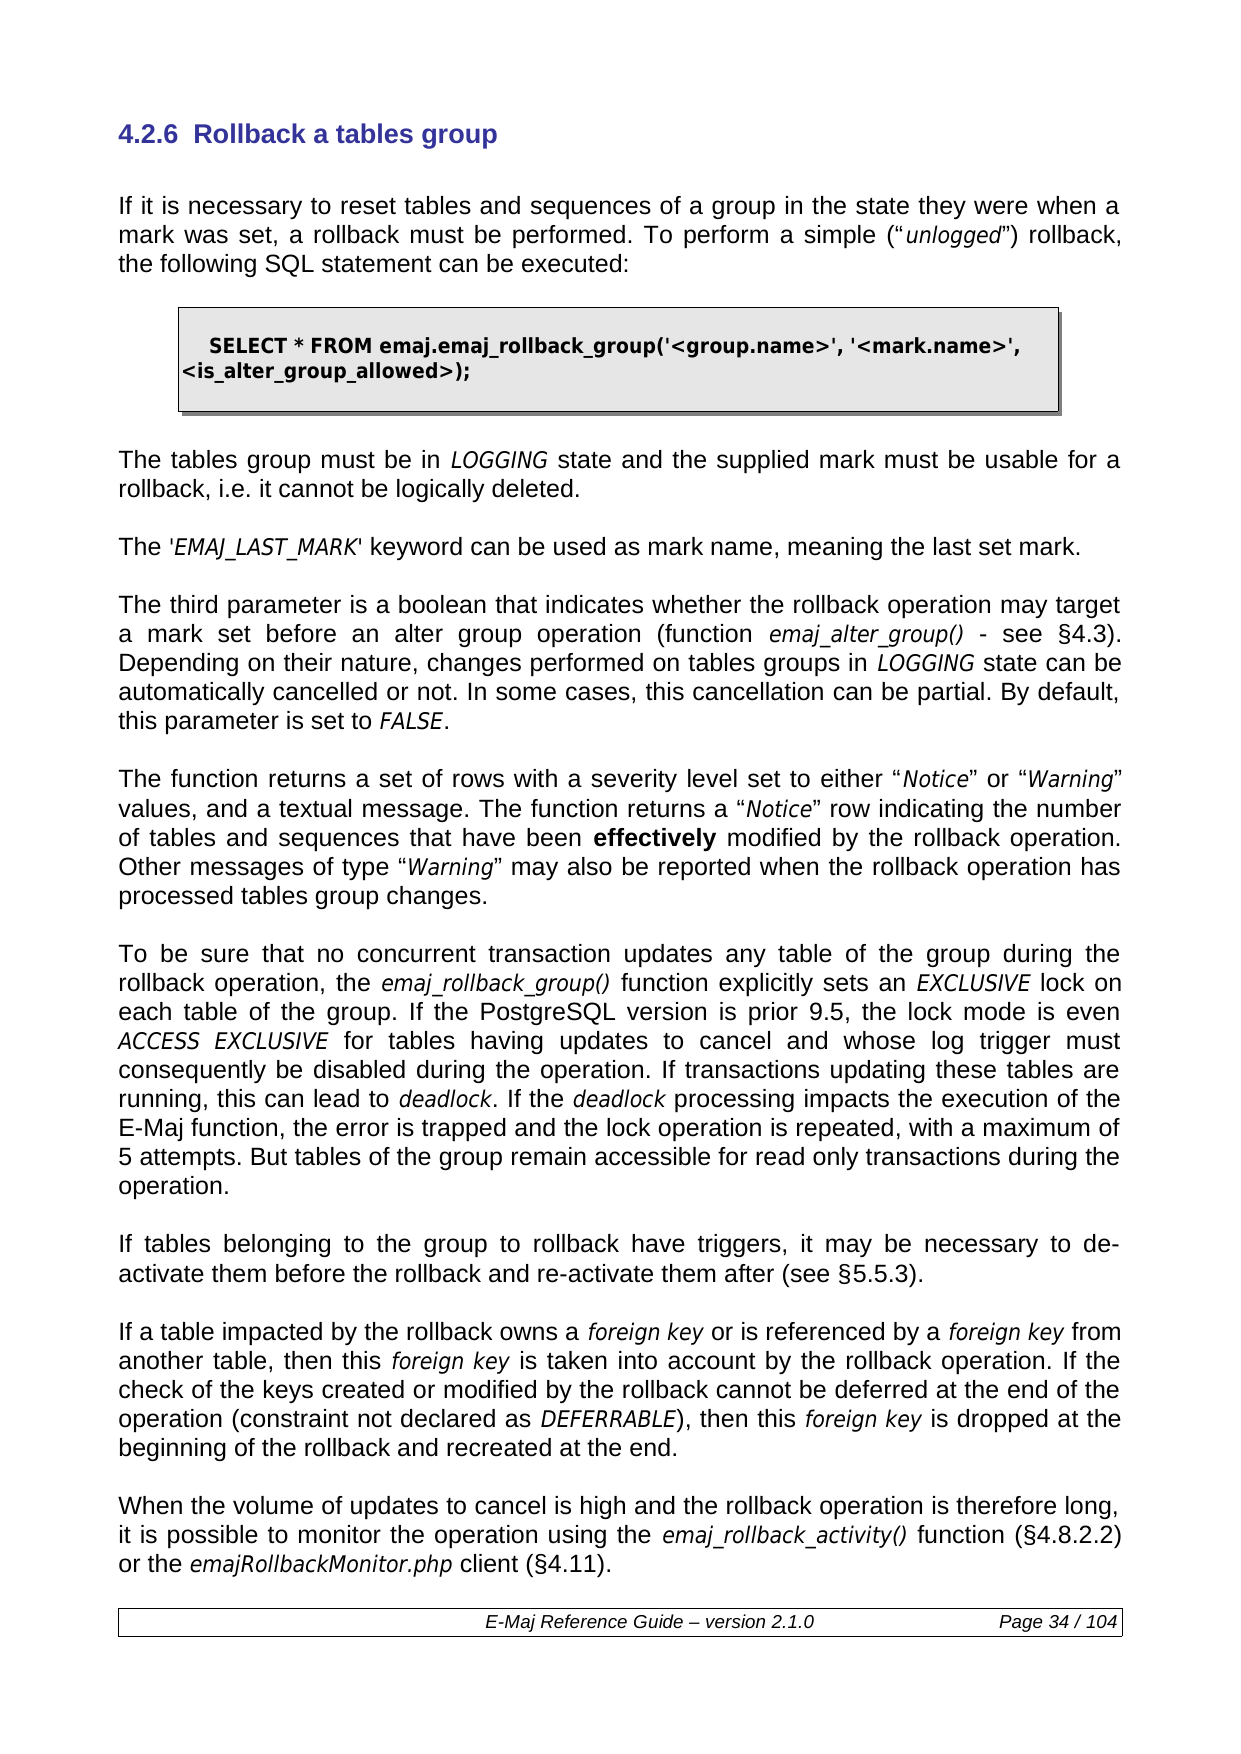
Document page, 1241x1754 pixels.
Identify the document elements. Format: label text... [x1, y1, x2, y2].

text The 'EMAJ_LAST_MARK' keyword can be used as mark name, meaning the last set mark. [118, 532, 1122, 561]
text To be sure that no concurrent transaction updates any table of the group during the rollback operation, the emaj_rollback_group() function explicitly sets an EXCLUSIVE lock on each table of the group. If the PostgreSQL version is prior 9.5, the lock mode is even ACCESS EXCLUSIVE for tables having updates to cancel and whose log trigger must consequently be disabled during the operation. If transactions updating these tables are running, this can lead to deadlock. If the deadlock processing impacts the execution of the E-Maj function, the error is trapped and the lock operation is repeated, with a maximum of 5 attempts. But tables of the group remain accessible for read only transactions during the operation. [118, 939, 1122, 1200]
text The function returns a set of rows with a severity level set to either “Notice” or “Warning” values, and a textual message. The function returns a “Notice” row indicating the number of tables and sequences that have been effectively modified by the rollback operation. Other messages of type “Warning” may also be reported when the rollback operation has processed tables group changes. [118, 764, 1122, 910]
text If it is necessary to reset tables and sequences of a group in the state they were when a mark was set, a rollback must be performed. To perform a simple (“unlogged”) rollback, the following SQL statement can be executed: [118, 191, 1122, 278]
text The third parameter is a boolean that indicates whether the rollback operation may target a mark set before an alter group operation (function emaj_alter_group() - see §4.3). Depending on their nature, changes performed on tables groups in LOGGING state can be automatically cancelled or not. In some cases, this cancellation can be partial. By default, this parameter is set to FALSE. [118, 590, 1122, 735]
text If tables belonging to the group to rollback have triggers, it may be necessary to de-activate them before the rollback and re-activate them after (see §5.5.3). [118, 1229, 1122, 1287]
text When the volume of updates to cancel is high and the rollback operation is therefore long, it is possible to monitor the operation using the emaj_rollback_activity() function (§4.8.2.2) or the emajRollbackMonitor.php client (§4.11). [118, 1491, 1122, 1578]
text SELECT * FROM emaj.emaj_rollback_group('<group.name>', '<mark.name>', <is_alter_group_allowed>); [179, 331, 1058, 380]
text The tables group must be in LOGGING state and the supplied mark must be usable for a rollback, i.e. it cannot be logically deleted. [118, 445, 1122, 503]
subtitle Rollback a tables group [118, 118, 1122, 149]
text If a table impacted by the rollback owns a foreign key or is referenced by a foreign key from another table, then this foreign key is taken into account by the rollback operation. If the check of the keys created or modified by the rollback cannot be deferred at the end of the operation (constraint not declared as DEFERRABLE), then this foreign key is dropped at the beginning of the rollback and recreated at the end. [118, 1317, 1122, 1462]
